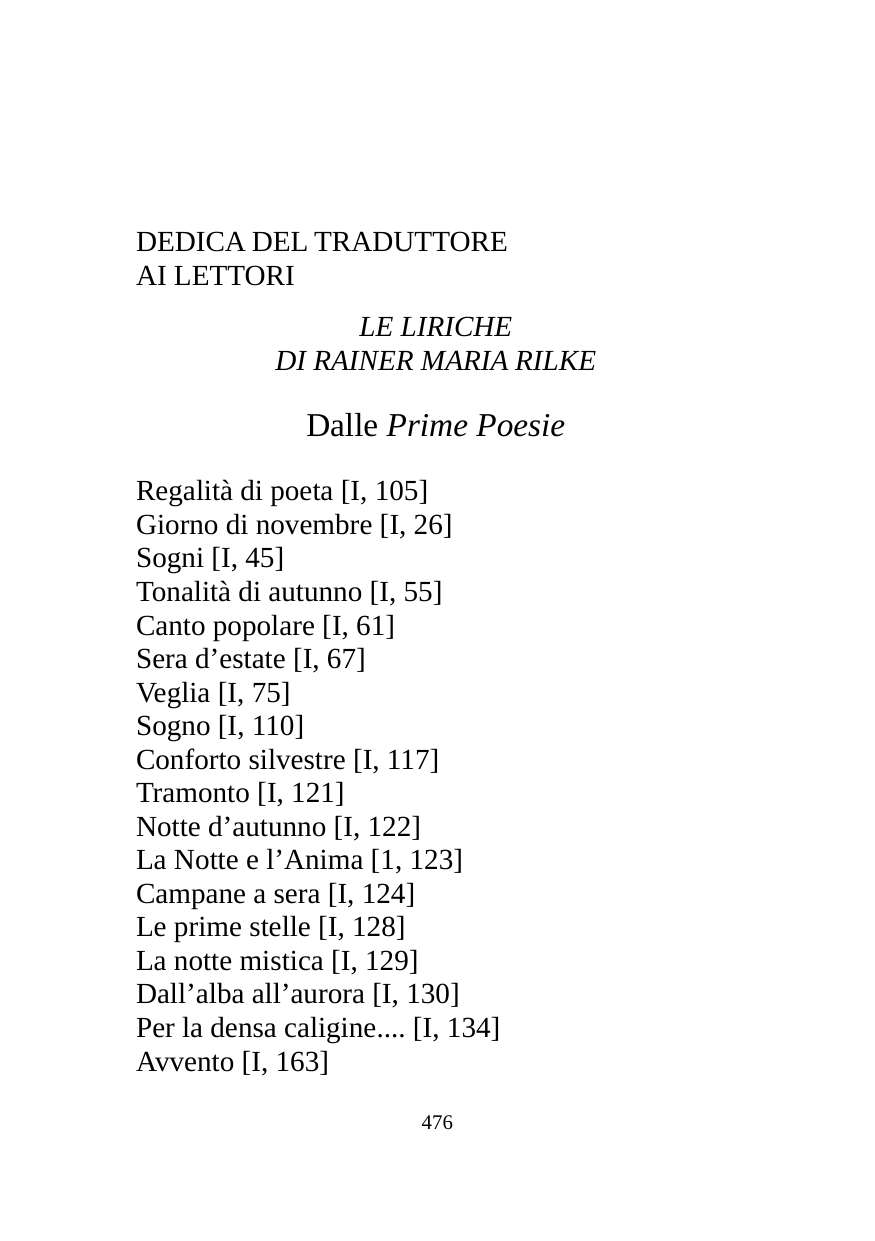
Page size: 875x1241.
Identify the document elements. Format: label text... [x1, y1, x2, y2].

text Veglia [I, 75] [106, 675, 768, 708]
text Dall’alba all’aurora [I, 130] [106, 977, 768, 1010]
text Per la densa caligine.... [I, 134] [106, 1010, 768, 1044]
text DEDICA DEL TRADUTTORE [106, 224, 768, 258]
text Sogno [I, 110] [106, 708, 768, 742]
text Regalità di poeta [I, 105] [106, 473, 768, 507]
text AI LETTORI [106, 258, 768, 291]
text Giorno di novembre [I, 26] [106, 507, 768, 541]
text Notte d’autunno [I, 122] [106, 809, 768, 842]
text Canto popolare [I, 61] [106, 608, 768, 641]
text Conforto silvestre [I, 117] [106, 742, 768, 775]
text Tonalità di autunno [I, 55] [106, 574, 768, 608]
text La notte mistica [I, 129] [106, 943, 768, 977]
text Sera d’estate [I, 67] [106, 641, 768, 675]
text Dalle Prime Poesie [106, 406, 768, 444]
text LE LIRICHE DI RAINER MARIA RILKE [106, 309, 768, 376]
text Campane a sera [I, 124] [106, 876, 768, 909]
text La Notte e l’Anima [1, 123] [106, 842, 768, 876]
text Avvento [I, 163] [106, 1044, 768, 1077]
text Tramonto [I, 121] [106, 775, 768, 809]
text Le prime stelle [I, 128] [106, 909, 768, 943]
text Sogni [I, 45] [106, 541, 768, 574]
